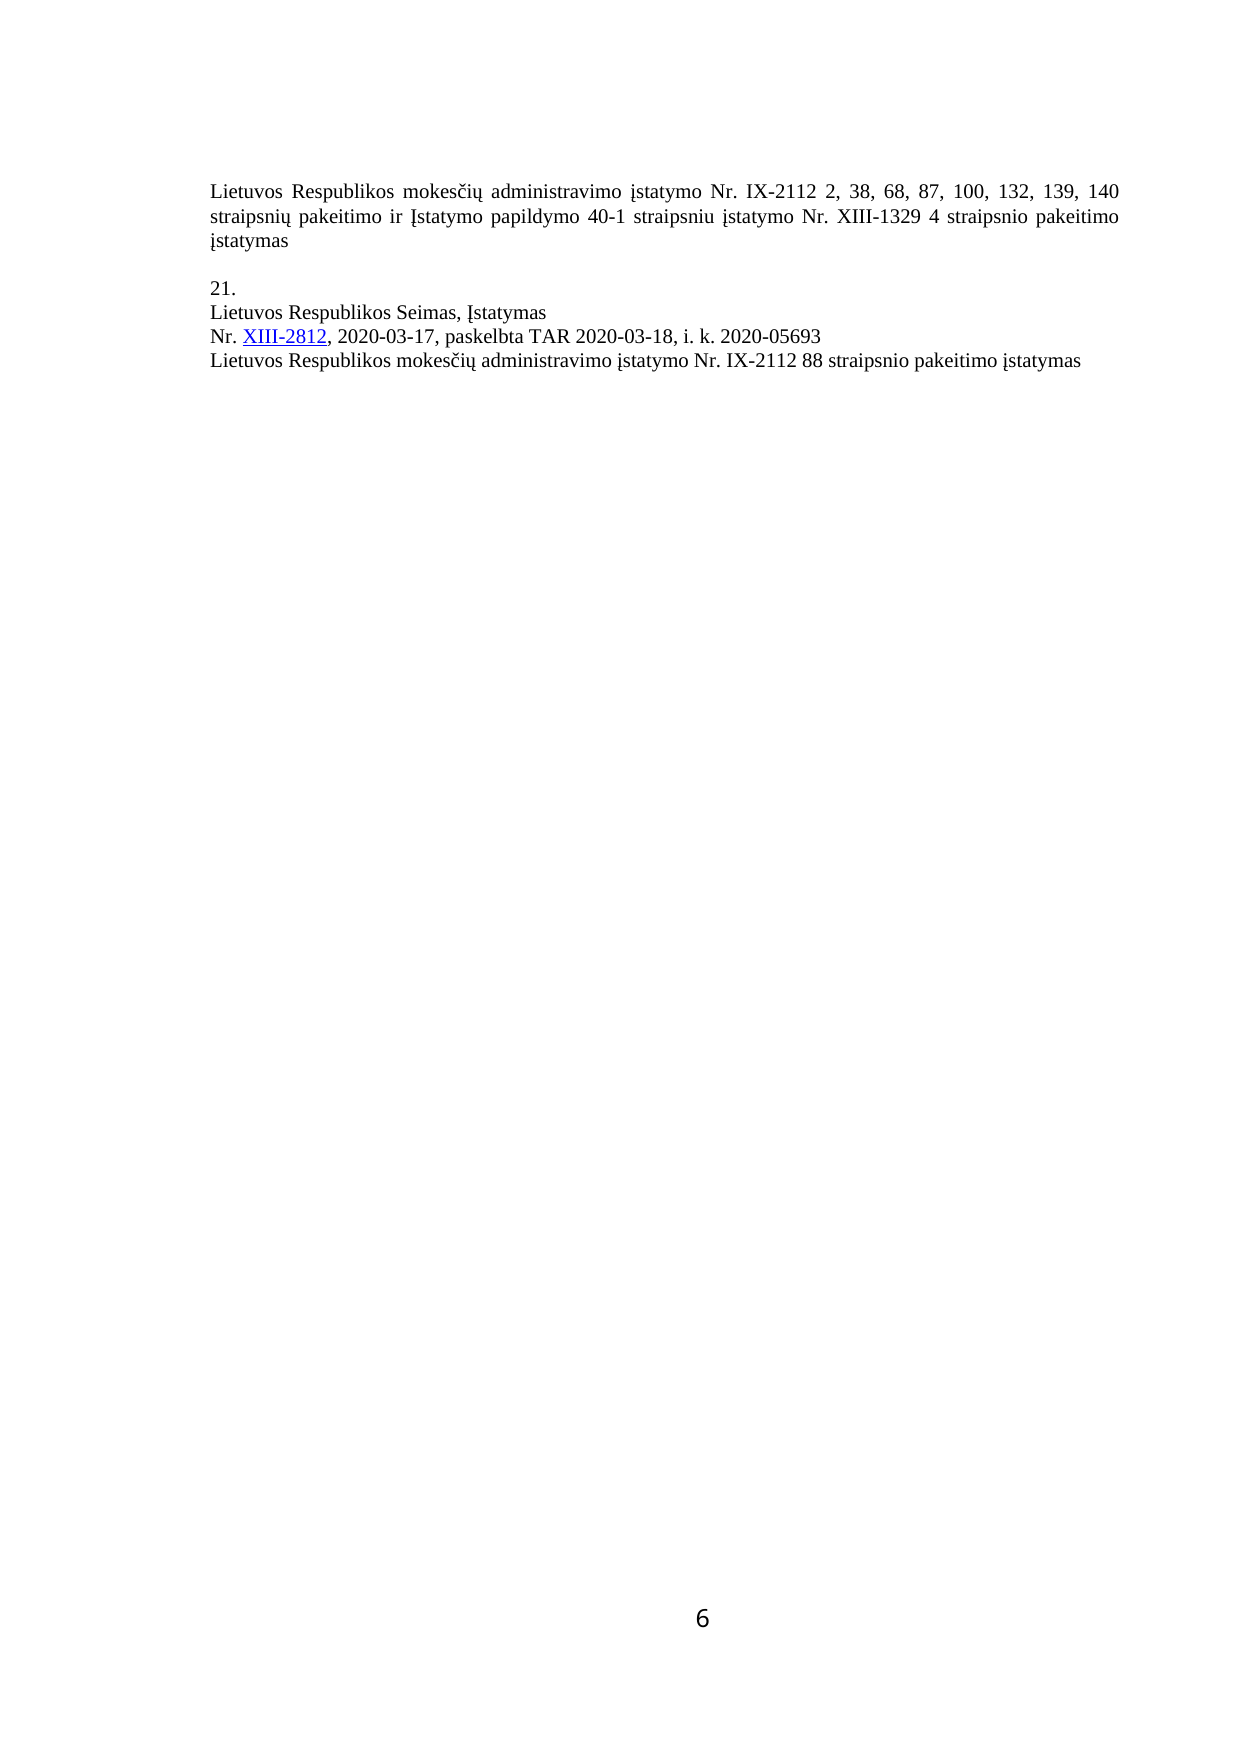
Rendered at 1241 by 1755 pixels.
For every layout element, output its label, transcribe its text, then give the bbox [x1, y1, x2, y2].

text Nr. XIII-2812, 2020-03-17, paskelbta TAR 2020-03-18, i. k. 2020-05693 [210, 324, 1120, 348]
text Lietuvos Respublikos Seimas, Įstatymas [210, 300, 1120, 324]
text Lietuvos Respublikos mokesčių administravimo įstatymo Nr. IX-2112 88 straipsnio pakeitimo įstatymas [210, 348, 1120, 372]
text 21. [210, 276, 1120, 300]
text Lietuvos Respublikos mokesčių administravimo įstatymo Nr. IX-2112 2, 38, 68, 87, 100, 132, 139, 140 straipsnių pakeitimo ir Įstatymo papildymo 40-1 straipsniu įstatymo Nr. XIII-1329 4 straipsnio pakeitimo įstatymas [210, 179, 1120, 252]
